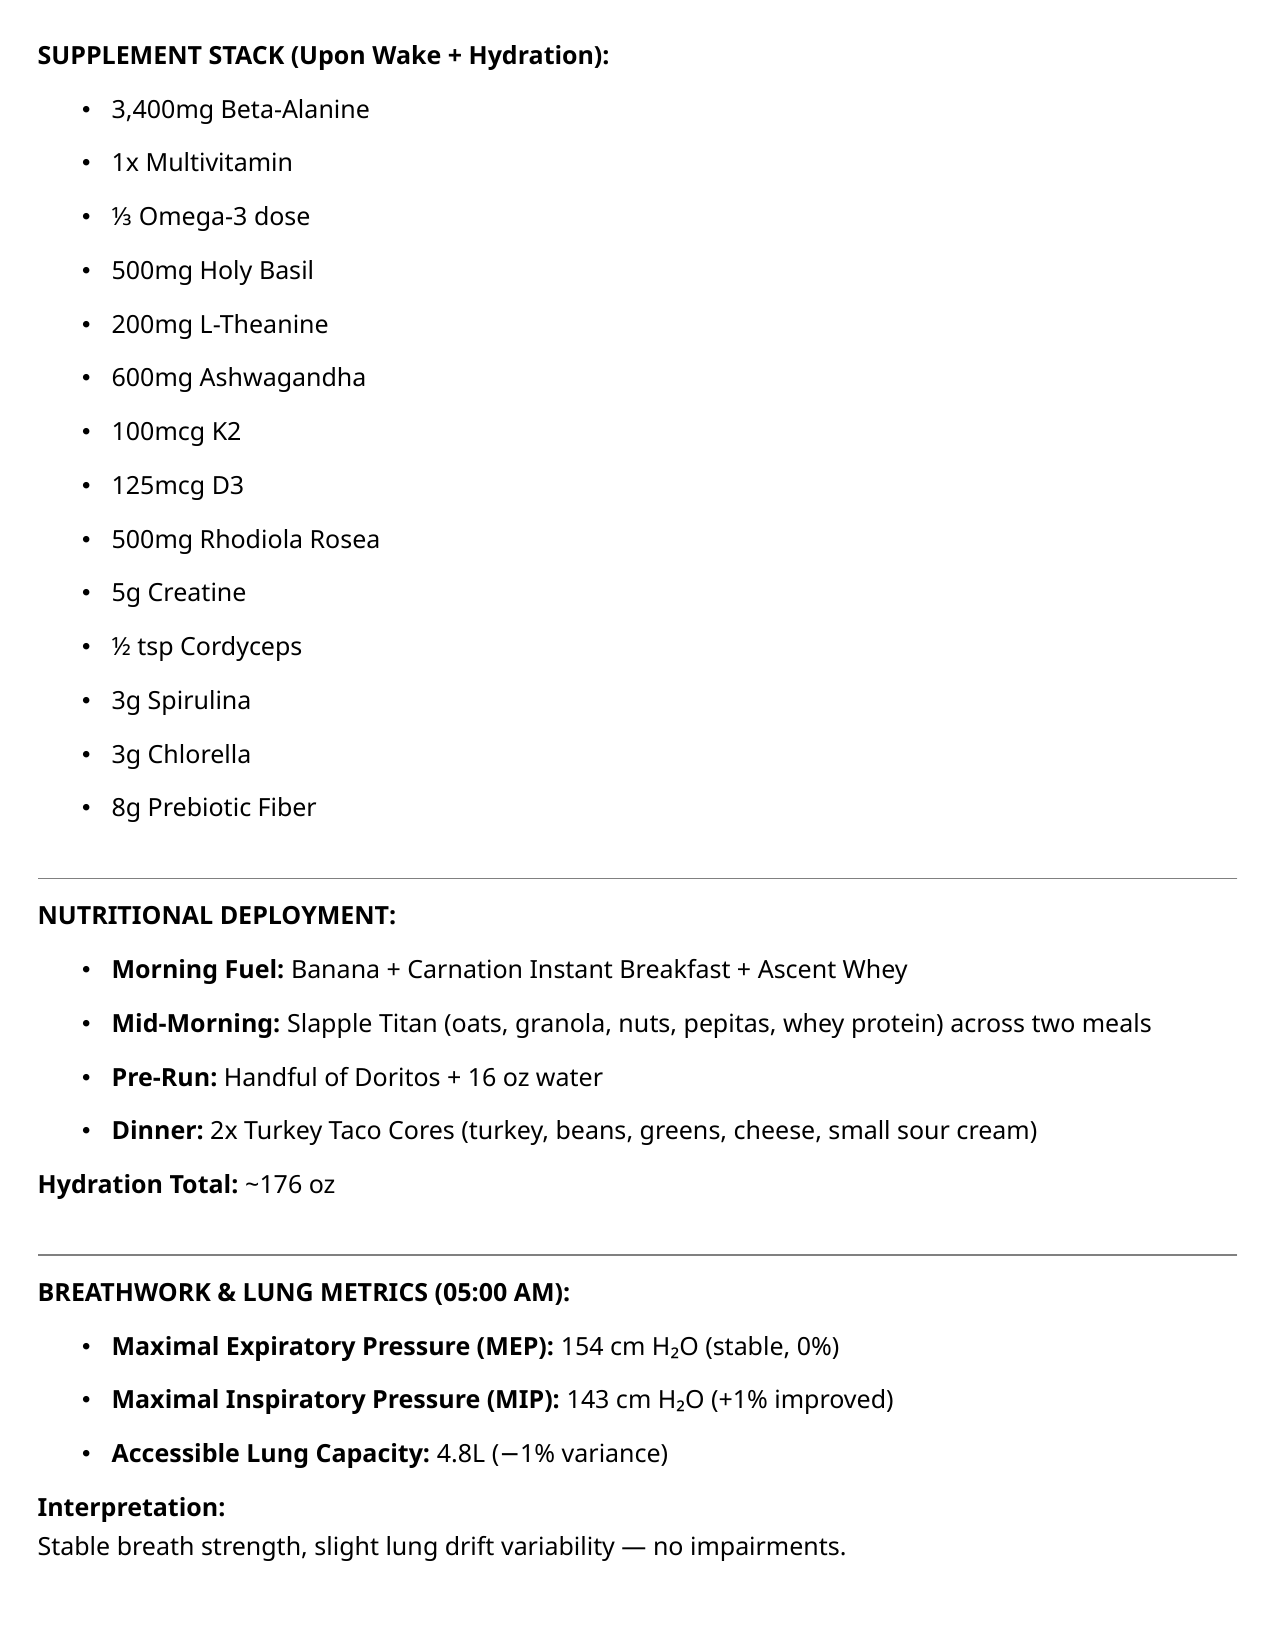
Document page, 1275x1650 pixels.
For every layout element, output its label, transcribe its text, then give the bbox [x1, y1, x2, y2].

list 500mg Rhodiola Rosea [82, 521, 1237, 555]
list Accessible Lung Capacity: 4.8L (−1% variance) [82, 1436, 1237, 1470]
list 8g Prebiotic Fiber [82, 790, 1237, 824]
subtitle SUPPLEMENT STACK (Upon Wake + Hydration): [37, 37, 1237, 72]
list 125mcg D3 [82, 467, 1237, 502]
list ½ tsp Cordyceps [82, 629, 1237, 663]
list ⅓ Omega-3 dose [82, 199, 1237, 233]
subtitle NUTRITIONAL DEPLOYMENT: [37, 898, 1237, 932]
list Dinner: 2x Turkey Taco Cores (turkey, beans, greens, cheese, small sour cream) [82, 1113, 1237, 1147]
list 100mcg K2 [82, 414, 1237, 448]
list 200mg L-Theanine [82, 306, 1237, 340]
list 3,400mg Beta-Alanine [82, 91, 1237, 125]
list 3g Chlorella [82, 736, 1237, 770]
list Pre-Run: Handful of Doritos + 16 oz water [82, 1059, 1237, 1093]
subtitle BREATHWORK & LUNG METRICS (05:00 AM): [37, 1274, 1237, 1309]
text Hydration Total: ~176 oz [37, 1167, 1237, 1201]
text Interpretation: Stable breath strength, slight lung drift variability — no impairments. [37, 1489, 1237, 1563]
list Maximal Inspiratory Pressure (MIP): 143 cm H₂O (+1% improved) [82, 1382, 1237, 1416]
list 5g Creatine [82, 575, 1237, 609]
list 600mg Ashwagandha [82, 360, 1237, 394]
list Morning Fuel: Banana + Carnation Instant Breakfast + Ascent Whey [82, 952, 1237, 986]
list 1x Multivitamin [82, 145, 1237, 179]
list 500mg Holy Basil [82, 252, 1237, 287]
list Mid-Morning: Slapple Titan (oats, granola, nuts, pepitas, whey protein) across two meals [82, 1005, 1237, 1039]
list 3g Spirulina [82, 682, 1237, 717]
list Maximal Expiratory Pressure (MEP): 154 cm H₂O (stable, 0%) [82, 1328, 1237, 1362]
